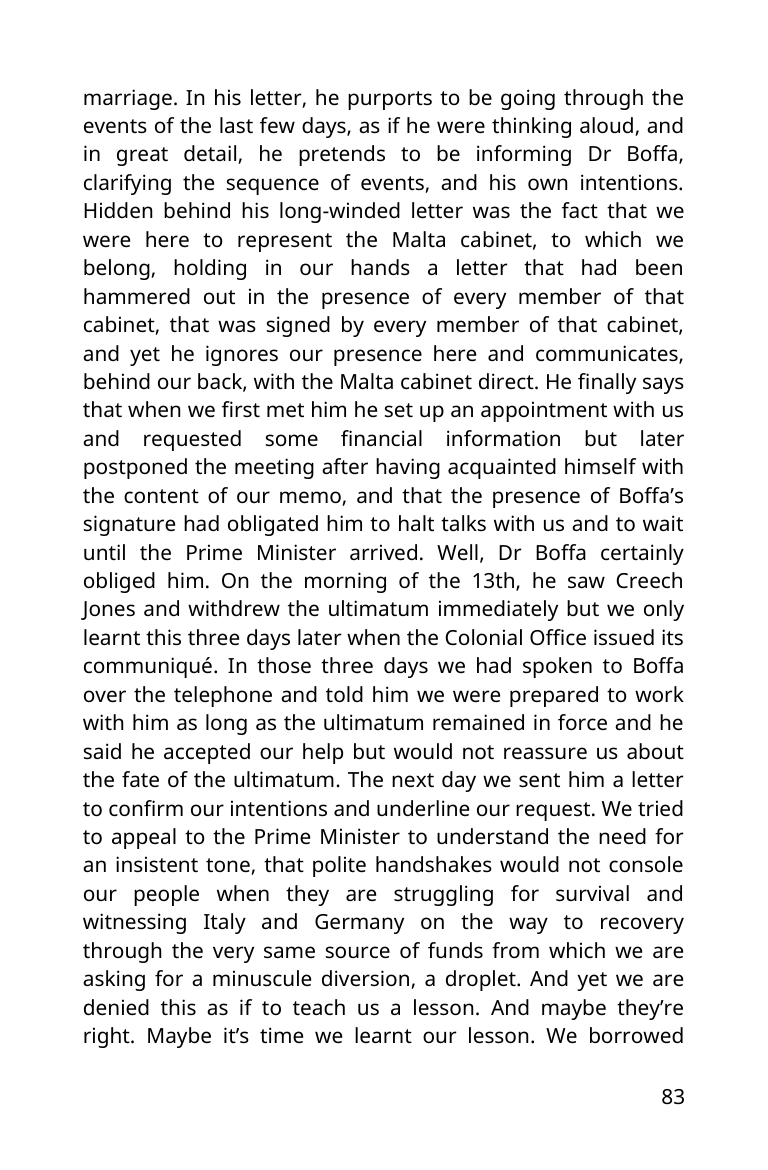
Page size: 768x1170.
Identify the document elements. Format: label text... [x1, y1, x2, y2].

text marriage. In his letter, he purports to be going through the events of the last few days, as if he were thinking aloud, and in great detail, he pretends to be informing Dr Boffa, clarifying the sequence of events, and his own intentions. Hidden behind his long-winded letter was the fact that we were here to represent the Malta cabinet, to which we belong, holding in our hands a letter that had been hammered out in the presence of every member of that cabinet, that was signed by every member of that cabinet, and yet he ignores our presence here and communicates, behind our back, with the Malta cabinet direct. He finally says that when we first met him he set up an appointment with us and requested some financial information but later postponed the meeting after having acquainted himself with the content of our memo, and that the presence of Boffa’s signature had obligated him to halt talks with us and to wait until the Prime Minister arrived. Well, Dr Boffa certainly obliged him. On the morning of the 13th, he saw Creech Jones and withdrew the ultimatum immediately but we only learnt this three days later when the Colonial Office issued its communiqué. In those three days we had spoken to Boffa over the telephone and told him we were prepared to work with him as long as the ultimatum remained in force and he said he accepted our help but would not reassure us about the fate of the ultimatum. The next day we sent him a letter to confirm our intentions and underline our request. We tried to appeal to the Prime Minister to understand the need for an insistent tone, that polite handshakes would not console our people when they are struggling for survival and witnessing Italy and Germany on the way to recovery through the very same source of funds from which we are asking for a minuscule diversion, a droplet. And yet we are denied this as if to teach us a lesson. And maybe they’re right. Maybe it’s time we learnt our lesson. We borrowed [83, 83, 685, 1049]
